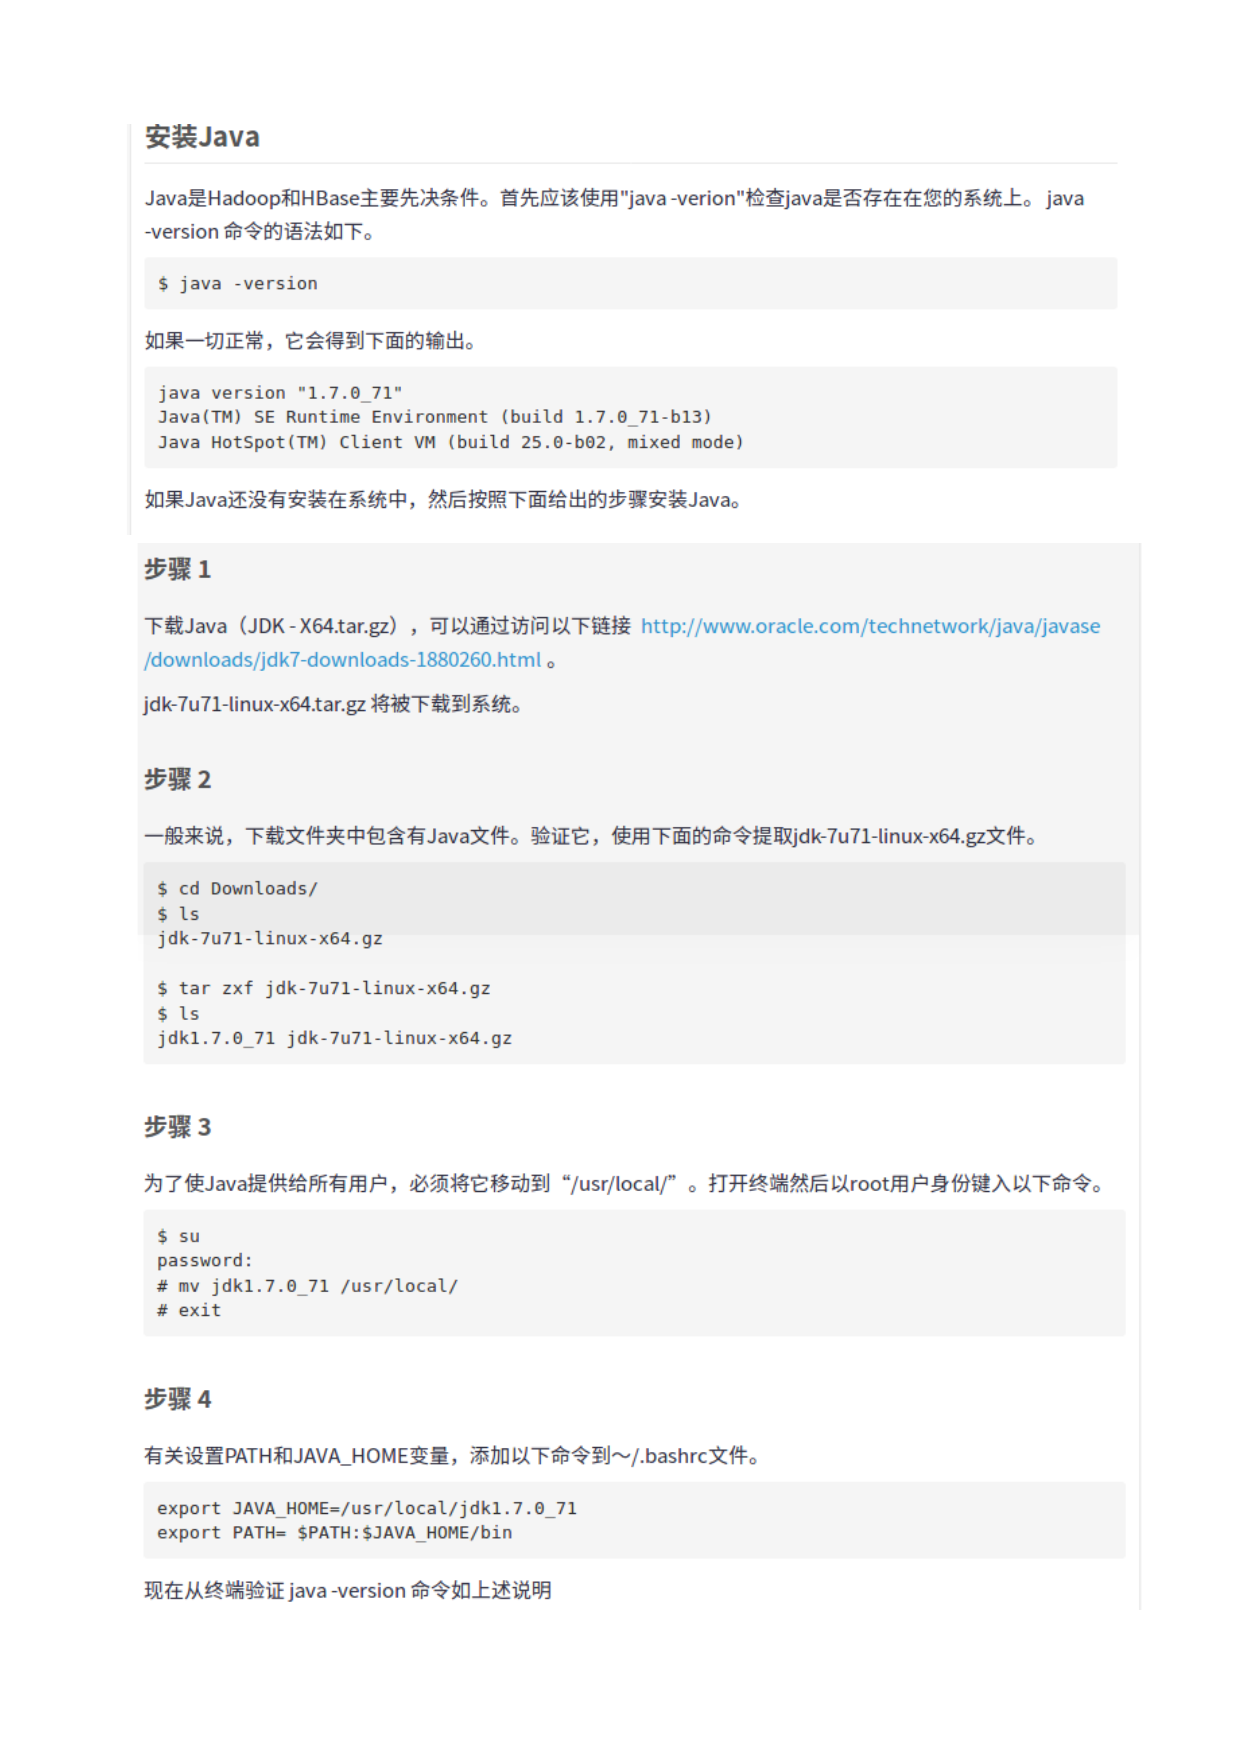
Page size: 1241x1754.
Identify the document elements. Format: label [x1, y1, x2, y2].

picture [137, 543, 1142, 1610]
picture [126, 124, 1131, 535]
